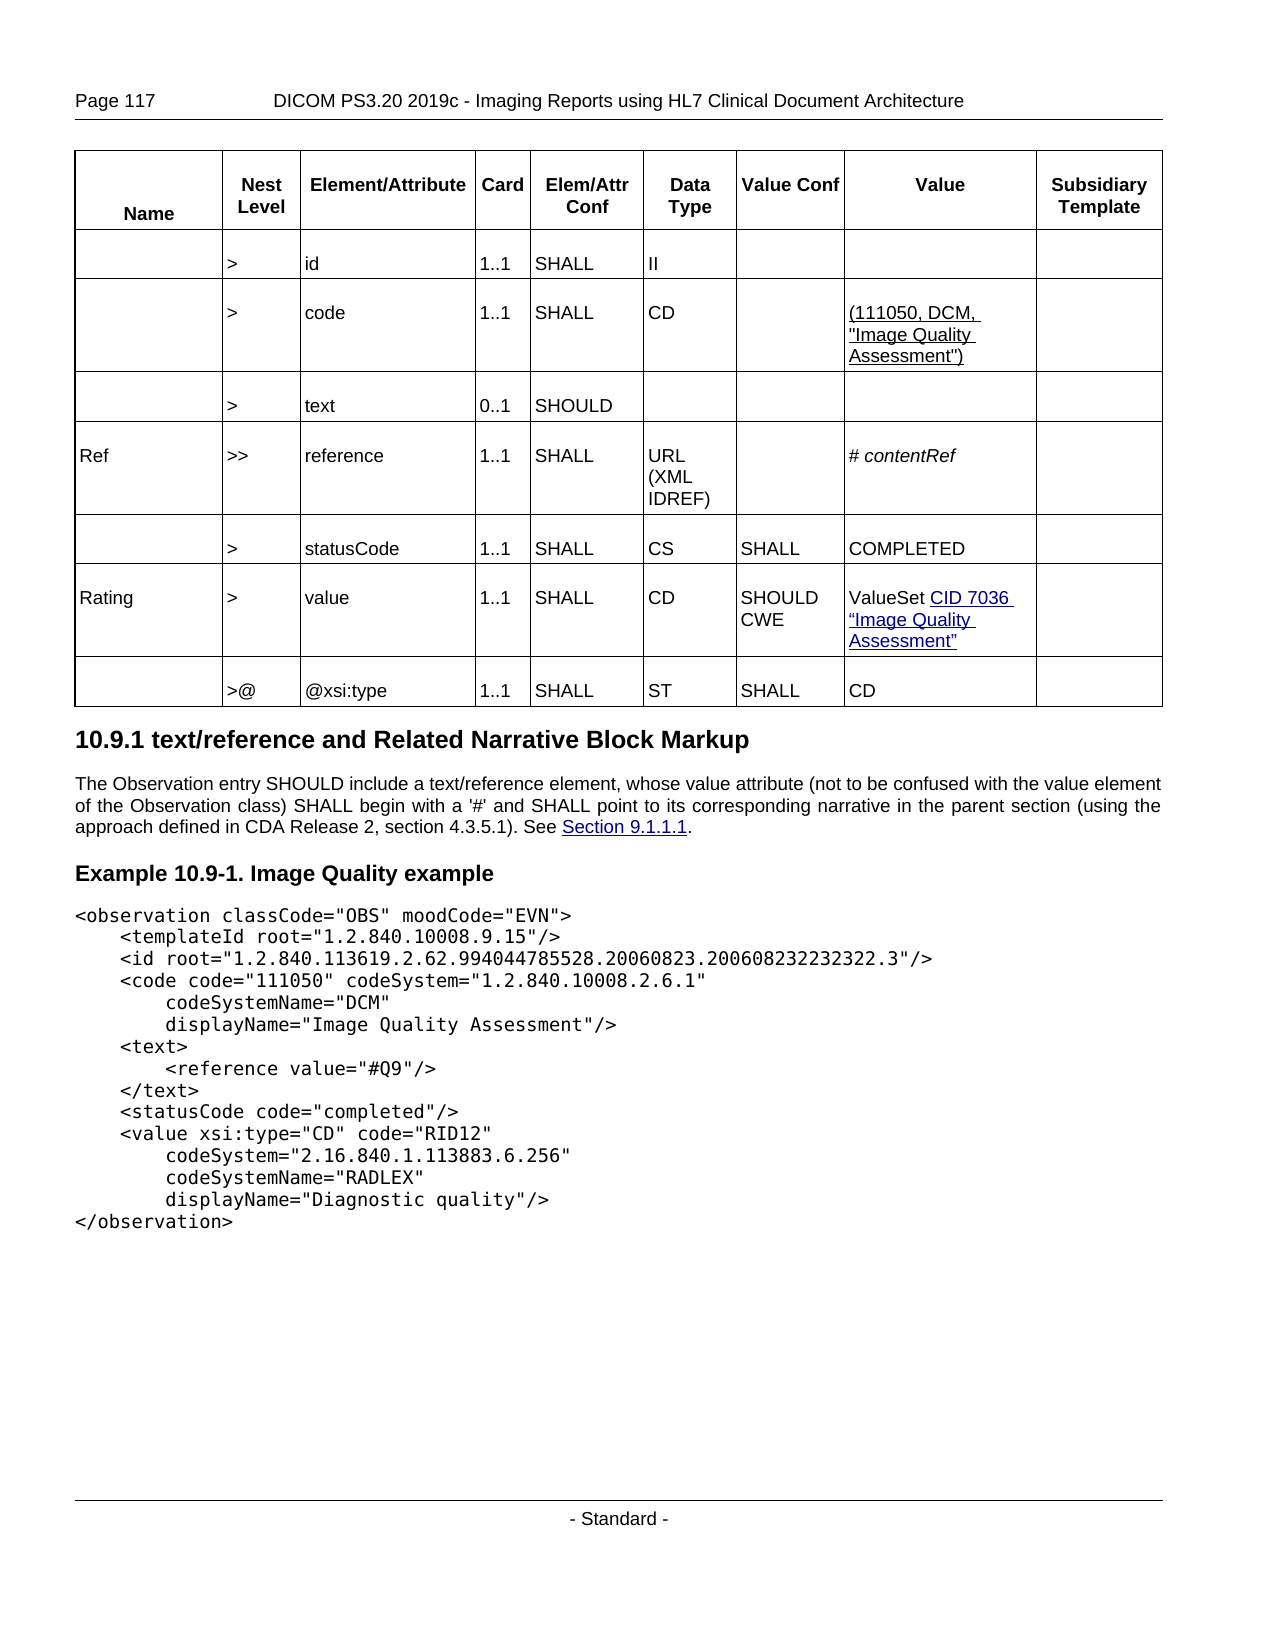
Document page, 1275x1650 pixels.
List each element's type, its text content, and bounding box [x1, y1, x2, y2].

table_cell [737, 422, 844, 513]
table_cell CD [644, 564, 736, 656]
table_cell status​Code [301, 515, 475, 563]
table_cell [1037, 515, 1162, 563]
table_cell [1037, 657, 1162, 706]
table_cell SHALL [531, 279, 643, 371]
table_cell Ref [76, 422, 222, 513]
table_cell value [301, 564, 475, 656]
table_cell [1037, 279, 1162, 371]
table_cell Rating [76, 564, 222, 656]
table_cell [1037, 230, 1162, 278]
table_cell >> [223, 422, 300, 513]
table_cell > [223, 230, 300, 278]
table_cell [76, 657, 222, 706]
table_cell [644, 372, 736, 421]
table_cell @xsi:type [301, 657, 475, 706]
text 10.9.1 text/reference and Related Narrative Block Markup [75, 725, 1162, 754]
table_header Subsidiary Template [1037, 151, 1162, 228]
table_cell [1037, 422, 1162, 513]
table_cell 0..1 [476, 372, 530, 421]
table_cell 1..1 [476, 422, 530, 513]
table_header Card [476, 151, 530, 228]
table_cell > [223, 564, 300, 656]
table_cell id [301, 230, 475, 278]
table_header Name [76, 151, 222, 228]
table_cell (111050, DCM, "Image Quality Assessment") [845, 279, 1036, 371]
table_cell 1..1 [476, 564, 530, 656]
text <observation classCode="OBS" moodCode="EVN"> <templateId root="1.2.840.10008.9.15"/> <id root="1.2.840.113619.2.62.994044785528.20060823.200608232232322.3"/> <code code="111050" codeSystem="1.2.840.10008.2.6.1" codeSystemName="DCM" displayName="Image Quality Assessment"/> <text> <reference value="#Q9"/> </text> <statusCode code="completed"/> <value xsi:type="CD" code="RID12" codeSystem="2.16.840.1.113883.6.256" codeSystemName="RADLEX" displayName="Diagnostic quality"/> </observation> [75, 905, 1162, 1233]
table_cell CS [644, 515, 736, 563]
table_header Value Conf [737, 151, 844, 228]
table_cell SHALL [737, 657, 844, 706]
table_cell [76, 372, 222, 421]
table_cell URL (XML IDREF) [644, 422, 736, 513]
table_header Element/​Attribute [301, 151, 475, 228]
table_cell reference [301, 422, 475, 513]
table_cell SHALL [531, 230, 643, 278]
table_cell CD [644, 279, 736, 371]
table_cell > [223, 279, 300, 371]
table_cell ST [644, 657, 736, 706]
table_cell [737, 230, 844, 278]
text The Observation entry SHOULD include a text/reference element, whose value attribute (not to be confused with the value element of the Observation class) SHALL begin with a '#' and SHALL point to its corresponding narrative in the parent section (using the approach defined in CDA Release 2, section 4.3.5.1). See Section 9.1.1.1. [75, 773, 1162, 838]
table_cell SHOULD [531, 372, 643, 421]
table_cell >@ [223, 657, 300, 706]
table_cell > [223, 515, 300, 563]
table_cell [76, 279, 222, 371]
table_cell CD [845, 657, 1036, 706]
table_cell 1..1 [476, 279, 530, 371]
table_header Nest Level [223, 151, 300, 228]
table_cell SHALL [531, 657, 643, 706]
table_cell [737, 372, 844, 421]
table_cell [76, 230, 222, 278]
table_cell [1037, 372, 1162, 421]
table_cell [845, 372, 1036, 421]
table_cell SHALL [531, 515, 643, 563]
table_cell SHOULD CWE [737, 564, 844, 656]
table_header Data Type [644, 151, 736, 228]
table_cell code [301, 279, 475, 371]
table_cell II [644, 230, 736, 278]
table_cell [76, 515, 222, 563]
table_cell 1..1 [476, 230, 530, 278]
table_header Value [845, 151, 1036, 228]
table_cell SHALL [531, 422, 643, 513]
table_cell [1037, 564, 1162, 656]
table_cell [845, 230, 1036, 278]
table_header Elem/Attr Conf [531, 151, 643, 228]
table_cell 1..1 [476, 515, 530, 563]
table_cell SHALL [737, 515, 844, 563]
table_cell COMPLETED [845, 515, 1036, 563]
table_cell > [223, 372, 300, 421]
text Example 10.9-1. Image Quality example [75, 860, 1162, 886]
table_cell [737, 279, 844, 371]
table_cell 1..1 [476, 657, 530, 706]
table_cell ValueSet CID 7036 “Image Quality Assessment” [845, 564, 1036, 656]
table_cell # content​Ref [845, 422, 1036, 513]
table_cell text [301, 372, 475, 421]
table_cell SHALL [531, 564, 643, 656]
